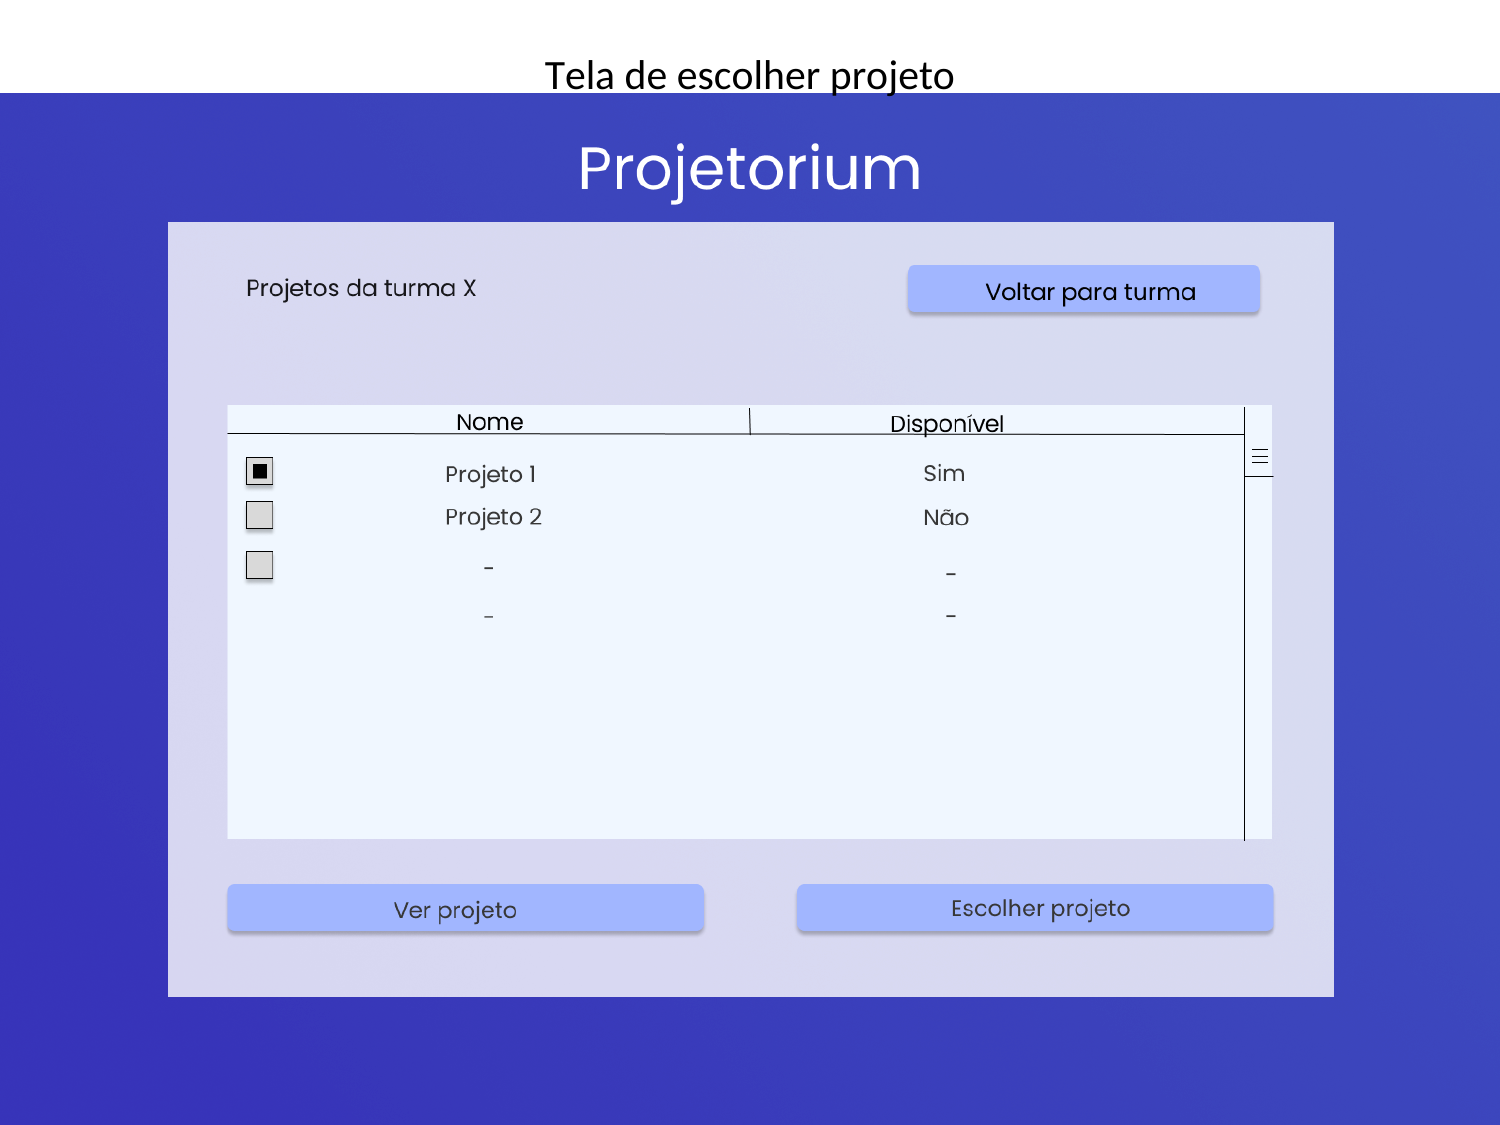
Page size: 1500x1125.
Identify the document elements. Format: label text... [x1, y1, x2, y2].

text_box Tela de escolher projeto [178, 28, 1322, 117]
picture [0, 93, 1500, 1125]
